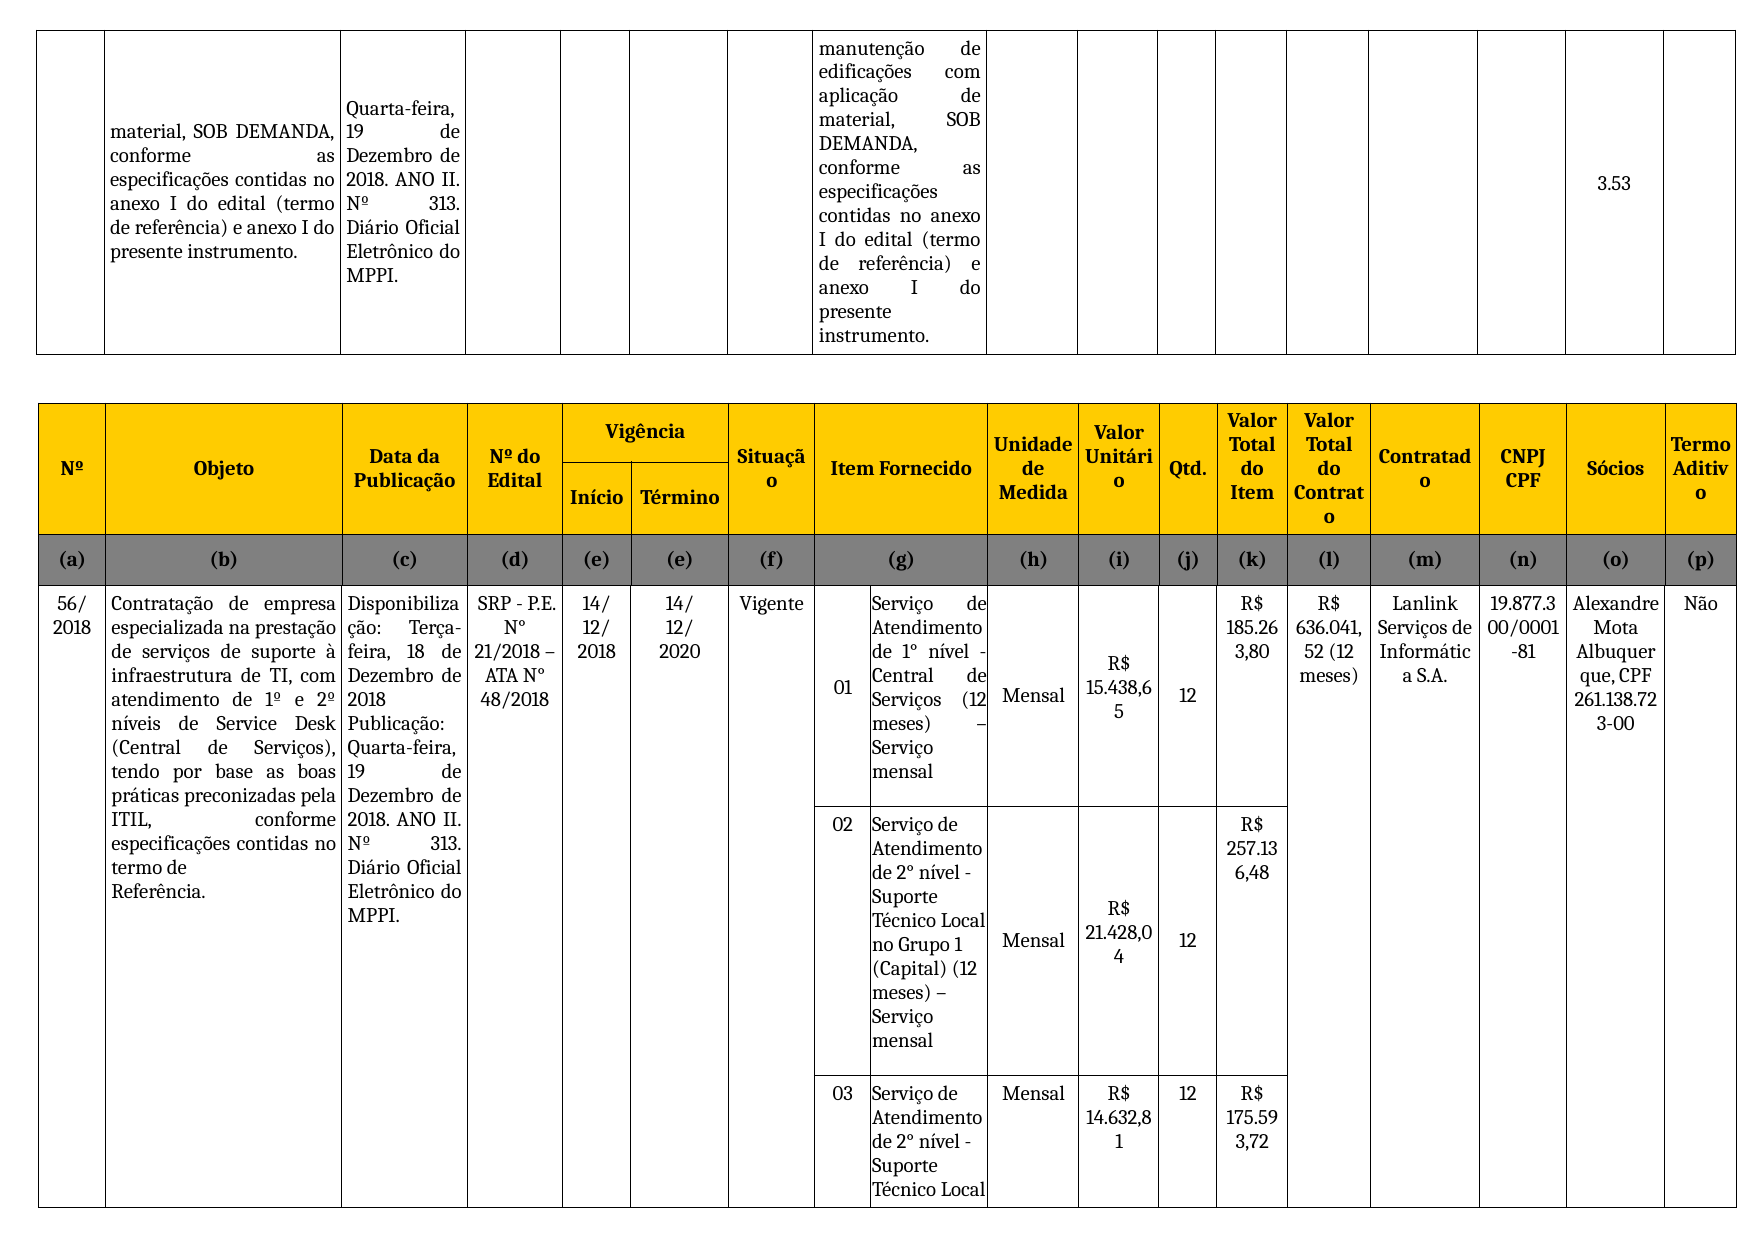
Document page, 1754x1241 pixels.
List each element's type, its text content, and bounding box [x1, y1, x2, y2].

table_header Unidade de Medida [988, 404, 1078, 534]
table_cell [1369, 31, 1477, 353]
table_cell R$ 185.263,80 [1217, 586, 1287, 806]
table_cell [728, 31, 812, 353]
table_cell (h) [988, 535, 1078, 585]
table_header Valor Unitário [1079, 404, 1159, 534]
table_cell - [1158, 31, 1215, 353]
table_cell R$ 257.136,48 [1217, 807, 1287, 1074]
table_cell [630, 31, 727, 353]
table_cell [1664, 31, 1735, 353]
table_cell SRP - P.E. N° 21/2018 – ATA N° 48/2018 [468, 586, 562, 1207]
table_cell 03 [815, 1076, 870, 1207]
table_header Termo Aditivo [1666, 404, 1736, 534]
table_header Nº [39, 404, 105, 534]
table_cell (p) [1666, 535, 1736, 585]
table_cell 14/ 12/ 2020 [631, 586, 728, 1207]
table_cell 14/ 12/ 2018 [563, 586, 630, 1207]
table_cell [561, 31, 629, 353]
table_cell Início [563, 463, 631, 534]
table_cell 12 [1159, 1076, 1216, 1207]
table_cell (n) [1480, 535, 1566, 585]
table_cell 12 [1159, 586, 1216, 806]
table_header Valor Total do Item [1218, 404, 1287, 534]
table_cell (g) [815, 535, 987, 585]
table_cell [37, 31, 104, 353]
table_header Valor Total do Contrato [1288, 404, 1370, 534]
table_header Vigência [563, 404, 728, 461]
table_cell Vigente [729, 586, 814, 1207]
table_cell (l) [1288, 535, 1370, 585]
table_cell Serviço de Atendimento de 2° nível - Suporte Técnico Local no Grupo 1 (Capital) (12 meses) – Serviço mensal [871, 807, 987, 1074]
table_cell material, SOB DEMANDA, conforme as especificações contidas no anexo I do edital (termo de referência) e anexo I do presente instrumento. [105, 31, 340, 353]
table_cell (c) [343, 535, 467, 585]
table_cell Lanlink Serviços de Informática S.A. [1371, 586, 1479, 1207]
table_cell [1287, 31, 1368, 353]
table_cell - [987, 31, 1077, 353]
table_header Item Fornecido [815, 404, 987, 534]
table_cell (d) [468, 535, 562, 585]
table_cell (a) [39, 535, 105, 585]
table_cell 02 [815, 807, 870, 1074]
table_cell Quarta-feira, 19 de Dezembro de 2018. ANO II. Nº 313. Diário Oficial Eletrônico do MPPI. [341, 31, 465, 353]
table_cell Mensal [988, 807, 1078, 1074]
table_cell [466, 31, 560, 353]
table_cell Mensal [988, 586, 1078, 806]
table_header Sócios [1567, 404, 1665, 534]
table_cell Disponibilização: Terça-feira, 18 de Dezembro de 2018 Publicação: Quarta-feira, 19 de Dezembro de 2018. ANO II. Nº 313. Diário Oficial Eletrônico do MPPI. [342, 586, 467, 1207]
table_cell R$ 175.593,72 [1217, 1076, 1287, 1207]
table_cell (k) [1218, 535, 1287, 585]
table_cell (j) [1160, 535, 1217, 585]
table_cell 56/ 2018 [39, 586, 105, 1207]
table_header Data da Publicação [343, 404, 467, 534]
table_cell R$ 636.041,52 (12 meses) [1288, 586, 1370, 1207]
table_cell 3.53 [1566, 31, 1663, 353]
table_cell (i) [1079, 535, 1159, 585]
table_cell - [1078, 31, 1157, 353]
table_header Qtd. [1160, 404, 1217, 534]
table_cell (m) [1371, 535, 1479, 585]
table_cell Serviço de Atendimento de 2° nível - Suporte Técnico Local [871, 1076, 987, 1207]
table_cell (o) [1567, 535, 1665, 585]
table_cell Contratação de empresa especializada na prestação de serviços de suporte à infraestrutura de TI, com atendimento de 1º e 2º níveis de Service Desk (Central de Serviços), tendo por base as boas práticas preconizadas pela ITIL, conforme especificações contidas no termo de Referência. [106, 586, 341, 1207]
table_header Contratado [1371, 404, 1479, 534]
table_header Objeto [106, 404, 342, 534]
table_cell Término [632, 463, 728, 534]
table_cell Serviço de Atendimento de 1° nível - Central de Serviços (12 meses) – Serviço mensal [871, 586, 987, 806]
table_cell manutenção de edificações com aplicação de material, SOB DEMANDA, conforme as especificações contidas no anexo I do edital (termo de referência) e anexo I do presente instrumento. [813, 31, 986, 353]
table_cell - [1216, 31, 1286, 353]
table_cell 12 [1159, 807, 1216, 1074]
table_cell Alexandre Mota Albuquerque, CPF 261.138.723-00 [1567, 586, 1664, 1207]
table_cell (b) [106, 535, 342, 585]
table_cell R$ 14.632,81 [1079, 1076, 1158, 1207]
table_cell 01 [815, 586, 870, 806]
table_cell (f) [729, 535, 814, 585]
table_cell R$ 21.428,04 [1079, 807, 1158, 1074]
table_header CNPJ CPF [1480, 404, 1566, 534]
table_cell [1478, 31, 1565, 353]
table_cell Mensal [988, 1076, 1078, 1207]
table_cell Não [1665, 586, 1736, 1207]
table_header Situação [729, 404, 814, 534]
table_cell 19.877.300/0001-81 [1480, 586, 1566, 1207]
table_cell (e) [632, 535, 728, 585]
table_cell (e) [563, 535, 631, 585]
table_cell R$ 15.438,65 [1079, 586, 1158, 806]
table_header Nº do Edital [468, 404, 562, 534]
